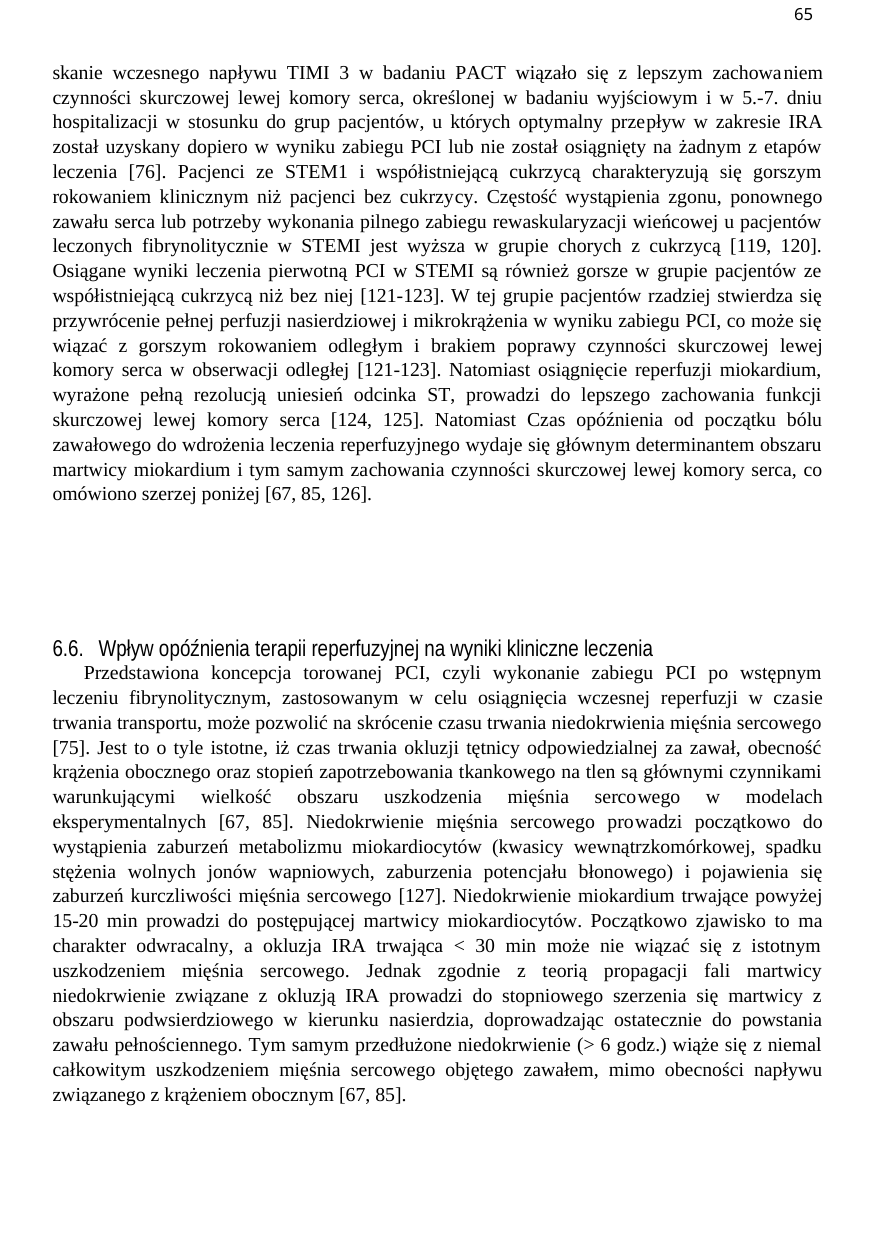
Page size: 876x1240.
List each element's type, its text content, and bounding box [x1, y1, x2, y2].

subtitle 6.6. Wpływ opóźnienia terapii reperfuzyjnej na wyniki kliniczne leczenia [52, 635, 823, 661]
text 65 [794, 3, 819, 26]
text skanie wczesnego napływu TIMI 3 w badaniu PACT wiązało się z lepszym zachowa­niem czynności skurczowej lewej komory serca, określonej w badaniu wyjściowym i w 5.-7. dniu hospitalizacji w stosunku do grup pacjentów, u których optymalny prze­pływ w zakresie IRA został uzyskany dopiero w wyniku zabiegu PCI lub nie został osiągnięty na żadnym z etapów leczenia [76]. Pacjenci ze STEM1 i współistniejącą cukrzycą charakteryzują się gorszym rokowaniem klinicznym niż pacjenci bez cukrzy­cy. Częstość wystąpienia zgonu, ponownego zawału serca lub potrzeby wykonania pilnego zabiegu rewaskularyzacji wieńcowej u pacjentów leczonych fibrynolitycznie w STEMI jest wyższa w grupie chorych z cukrzycą [119, 120]. Osiągane wyniki lecze­nia pierwotną PCI w STEMI są również gorsze w grupie pacjentów ze współistniejącą cukrzycą niż bez niej [121-123]. W tej grupie pacjentów rzadziej stwierdza się przy­wrócenie pełnej perfuzji nasierdziowej i mikrokrążenia w wyniku zabiegu PCI, co może się wiązać z gorszym rokowaniem odległym i brakiem poprawy czynności skur­czowej lewej komory serca w obserwacji odległej [121-123]. Natomiast osiągnięcie reperfuzji miokardium, wyrażone pełną rezolucją uniesień odcinka ST, prowadzi do lepszego zachowania funkcji skurczowej lewej komory serca [124, 125]. Natomiast Czas opóźnienia od początku bólu zawałowego do wdrożenia leczenia reperfuzyjnego wydaje się głównym determinantem obszaru martwicy miokardium i tym samym za­chowania czynności skurczowej lewej komory serca, co omówiono szerzej poniżej [67, 85, 126]. [52, 61, 823, 505]
text Przedstawiona koncepcja torowanej PCI, czyli wykonanie zabiegu PCI po wstępnym leczeniu fibrynolitycznym, zastosowanym w celu osiągnięcia wczesnej reperfuzji w cza­sie trwania transportu, może pozwolić na skrócenie czasu trwania niedokrwienia mięśnia sercowego [75]. Jest to o tyle istotne, iż czas trwania okluzji tętnicy odpowiedzialnej za zawał, obecność krążenia obocznego oraz stopień zapotrzebowania tkankowego na tlen są głównymi czynnikami warunkującymi wielkość obszaru uszkodzenia mięśnia serco­wego w modelach eksperymentalnych [67, 85]. Niedokrwienie mięśnia sercowego pro­wadzi początkowo do wystąpienia zaburzeń metabolizmu miokardiocytów (kwasicy wewnątrzkomórkowej, spadku stężenia wolnych jonów wapniowych, zaburzenia poten­cjału błonowego) i pojawienia się zaburzeń kurczliwości mięśnia sercowego [127]. Nie­dokrwienie miokardium trwające powyżej 15-20 min prowadzi do postępującej martwi­cy miokardiocytów. Początkowo zjawisko to ma charakter odwracalny, a okluzja IRA trwająca < 30 min może nie wiązać się z istotnym uszkodzeniem mięśnia sercowego. Jednak zgodnie z teorią propagacji fali martwicy niedokrwienie związane z okluzją IRA prowadzi do stopniowego szerzenia się martwicy z obszaru podwsierdziowego w kierun­ku nasierdzia, doprowadzając ostatecznie do powstania zawału pełnościennego. Tym samym przedłużone niedokrwienie (> 6 godz.) wiąże się z niemal całkowitym uszkodze­niem mięśnia sercowego objętego zawałem, mimo obecności napływu związanego z krążeniem obocznym [67, 85]. [52, 661, 823, 1106]
